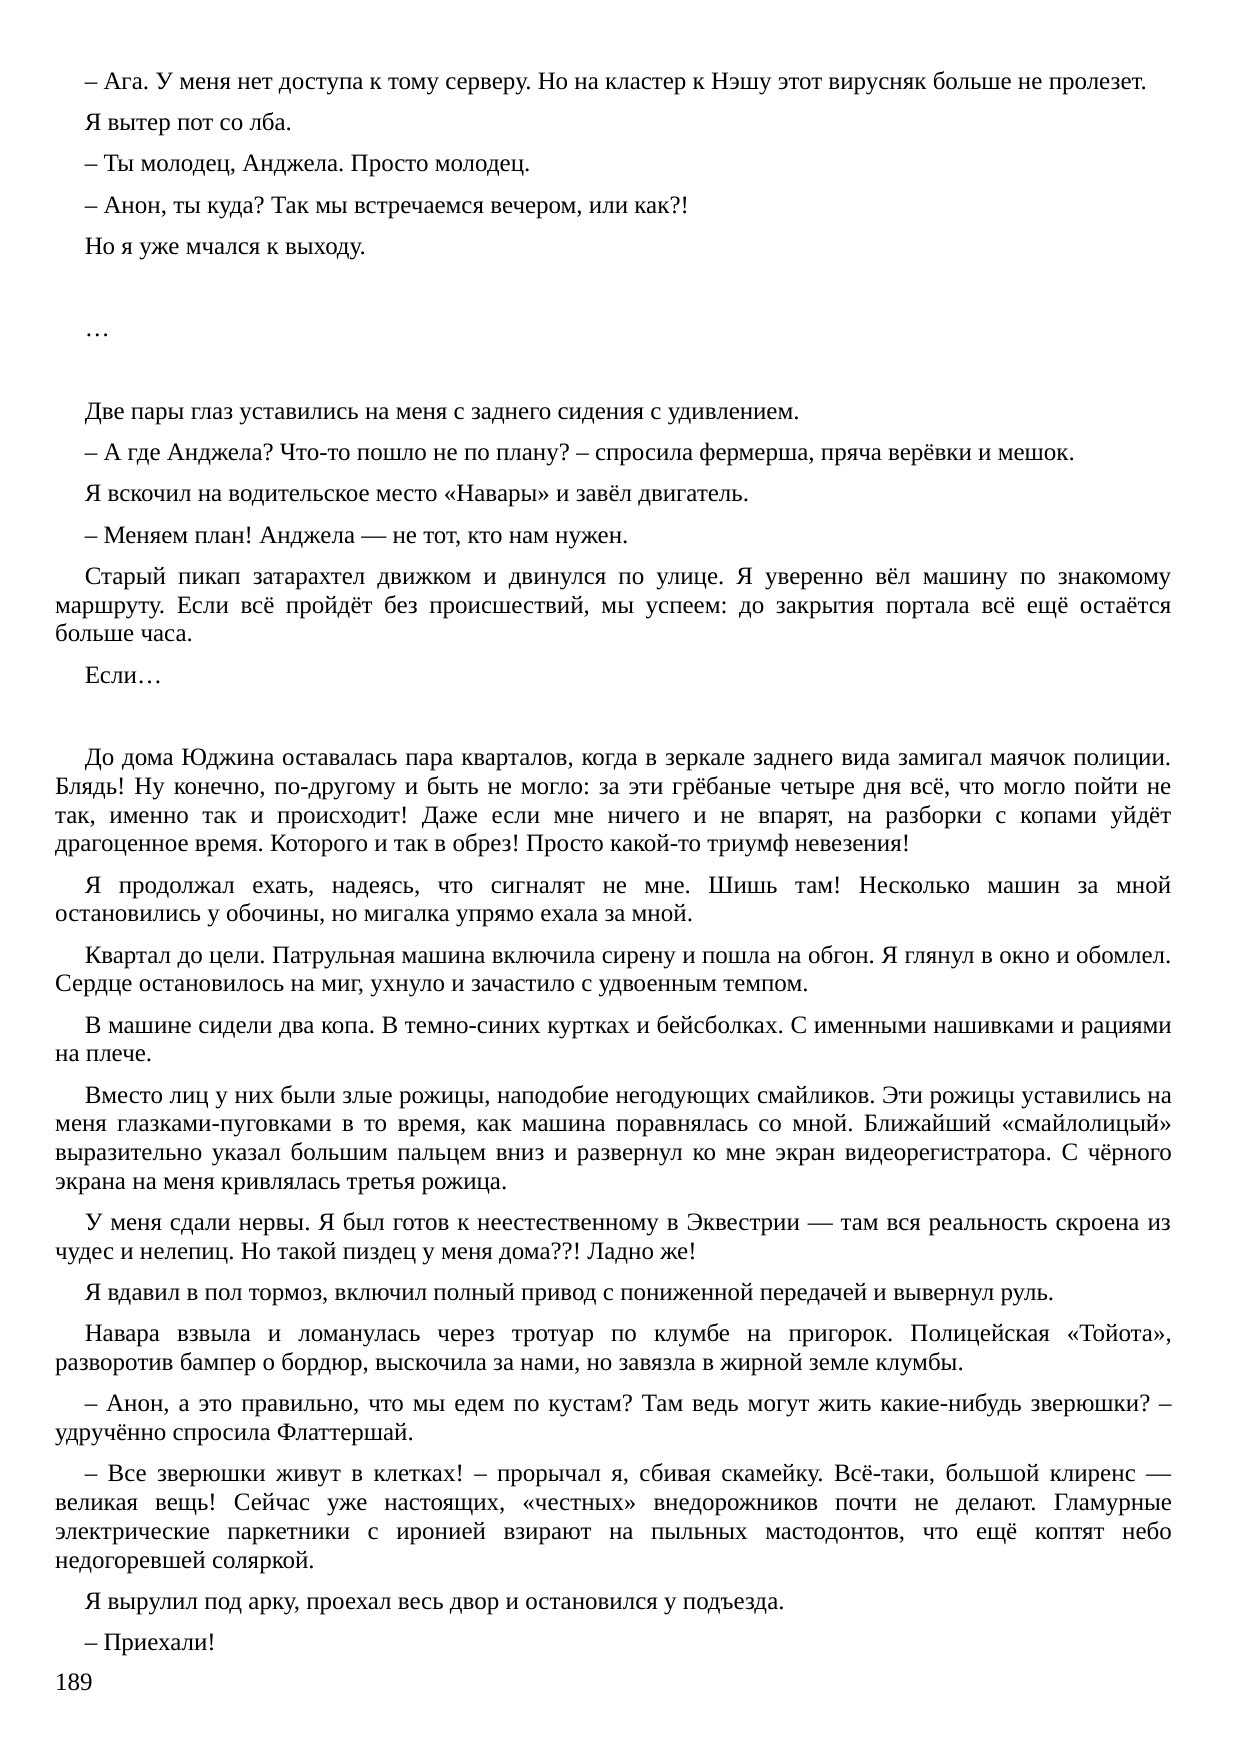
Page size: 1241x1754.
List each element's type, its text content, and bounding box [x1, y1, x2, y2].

text – Меняем план! Анджела — не тот, кто нам нужен. [55, 520, 1173, 548]
text Я вдавил в пол тормоз, включил полный привод с пониженной передачей и вывернул руль. [55, 1277, 1173, 1306]
text Две пары глаз уставились на меня с заднего сидения с удивлением. [55, 396, 1173, 425]
text В машине сидели два копа. В темно-синих куртках и бейсболках. С именными нашивками и рациями на плече. [55, 1010, 1173, 1067]
text Я вскочил на водительское место «Навары» и завёл двигатель. [55, 478, 1173, 507]
text У меня сдали нервы. Я был готов к неестественному в Эквестрии — там вся реальность скроена из чудес и нелепиц. Но такой пиздец у меня дома??! Ладно же! [55, 1207, 1173, 1265]
text Вместо лиц у них были злые рожицы, наподобие негодующих смайликов. Эти рожицы уставились на меня глазками-пуговками в то время, как машина поравнялась со мной. Ближайший «смайлолицый» выразительно указал большим пальцем вниз и развернул ко мне экран видеорегистратора. С чёрного экрана на меня кривлялась третья рожица. [55, 1080, 1173, 1195]
text – Ага. У меня нет доступа к тому серверу. Но на кластер к Нэшу этот вирусняк больше не пролезет. [55, 66, 1173, 95]
text Квартал до цели. Патрульная машина включила сирену и пошла на обгон. Я глянул в окно и обомлел. Сердце остановилось на миг, ухнуло и зачастило с удвоенным темпом. [55, 940, 1173, 997]
text … [55, 313, 1173, 342]
text – Приехали! [55, 1627, 1173, 1656]
text Старый пикап затарахтел движком и двинулся по улице. Я уверенно вёл машину по знакомому маршруту. Если всё пройдёт без происшествий, мы успеем: до закрытия портала всё ещё остаётся больше часа. [55, 561, 1173, 647]
text – Все зверюшки живут в клетках! – прорычал я, сбивая скамейку. Всё-таки, большой клиренс — великая вещь! Сейчас уже настоящих, «честных» внедорожников почти не делают. Гламурные электрические паркетники с иронией взирают на пыльных мастодонтов, что ещё коптят небо недогоревшей соляркой. [55, 1458, 1173, 1573]
text – Ты молодец, Анджела. Просто молодец. [55, 148, 1173, 177]
text – Анон, а это правильно, что мы едем по кустам? Там ведь могут жить какие-нибудь зверюшки? – удручённо спросила Флаттершай. [55, 1388, 1173, 1446]
text – Анон, ты куда? Так мы встречаемся вечером, или как?! [55, 190, 1173, 218]
text Но я уже мчался к выходу. [55, 231, 1173, 260]
text – А где Анджела? Что-то пошло не по плану? – спросила фермерша, пряча верёвки и мешок. [55, 437, 1173, 466]
text Я вытер пот со лба. [55, 107, 1173, 136]
text До дома Юджина оставалась пара кварталов, когда в зеркале заднего вида замигал маячок полиции. Блядь! Ну конечно, по-другому и быть не могло: за эти грёбаные четыре дня всё, что могло пойти не так, именно так и происходит! Даже если мне ничего и не впарят, на разборки с копами уйдёт драгоценное время. Которого и так в обрез! Просто какой-то триумф невезения! [55, 742, 1173, 857]
text Если… [55, 660, 1173, 688]
text Навара взвыла и ломанулась через тротуар по клумбе на пригорок. Полицейская «Тойота», разворотив бампер о бордюр, выскочила за нами, но завязла в жирной земле клумбы. [55, 1318, 1173, 1376]
text Я вырулил под арку, проехал весь двор и остановился у подъезда. [55, 1586, 1173, 1615]
text Я продолжал ехать, надеясь, что сигналят не мне. Шишь там! Несколько машин за мной остановились у обочины, но мигалка упрямо ехала за мной. [55, 870, 1173, 927]
